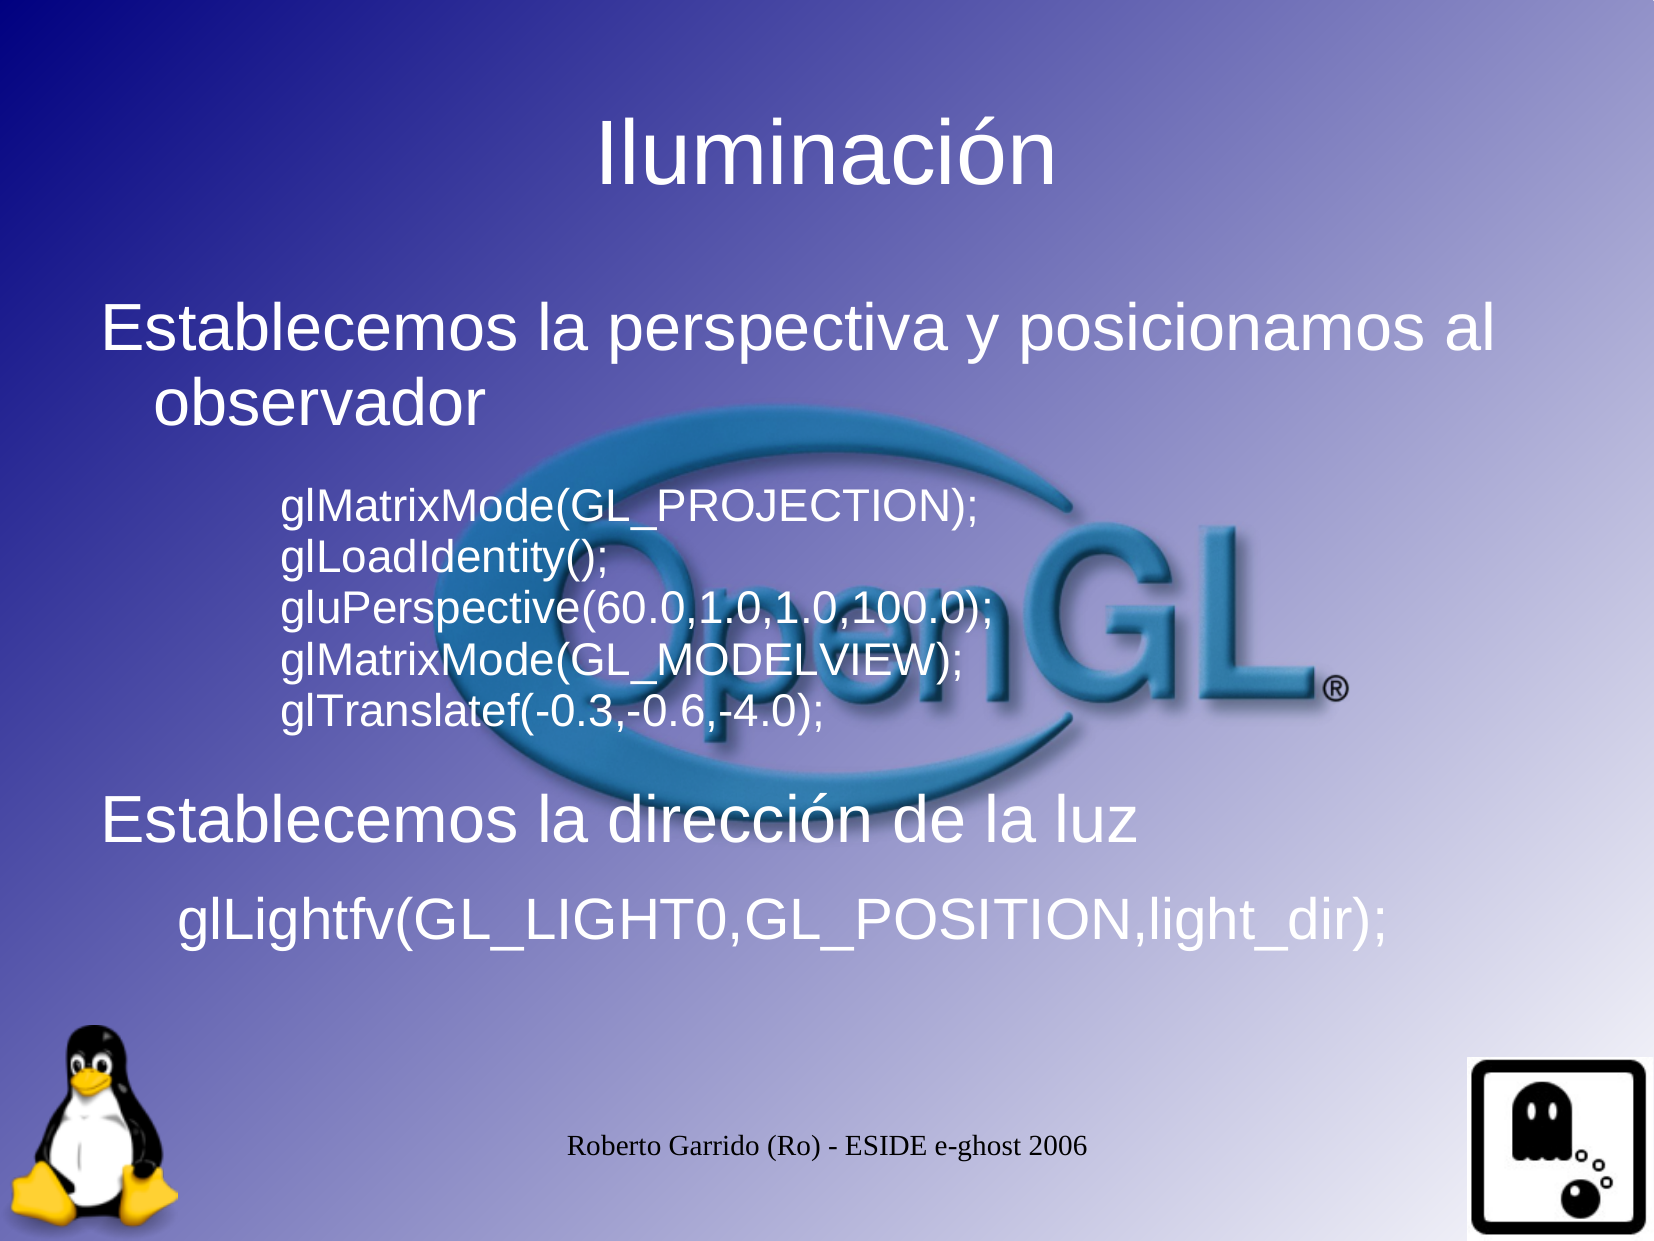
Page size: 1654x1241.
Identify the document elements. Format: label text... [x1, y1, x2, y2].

text_box glMatrixMode(GL_PROJECTION); glLoadIdentity(); gluPerspective(60.0,1.0,1.0,100.0); glMatrixMode(GL_MODELVIEW); glTranslatef(-0.3,-0.6,-4.0); [265, 472, 1211, 786]
title Iluminación [82, 49, 1571, 257]
list Establecemos la perspectiva y posicionamos al observador Establecemos la dirección de la luz glLightfv(GL_LIGHT0,GL_POSITION,light_dir); [82, 290, 1571, 1109]
picture [0, 1025, 178, 1241]
picture [1467, 1057, 1654, 1241]
